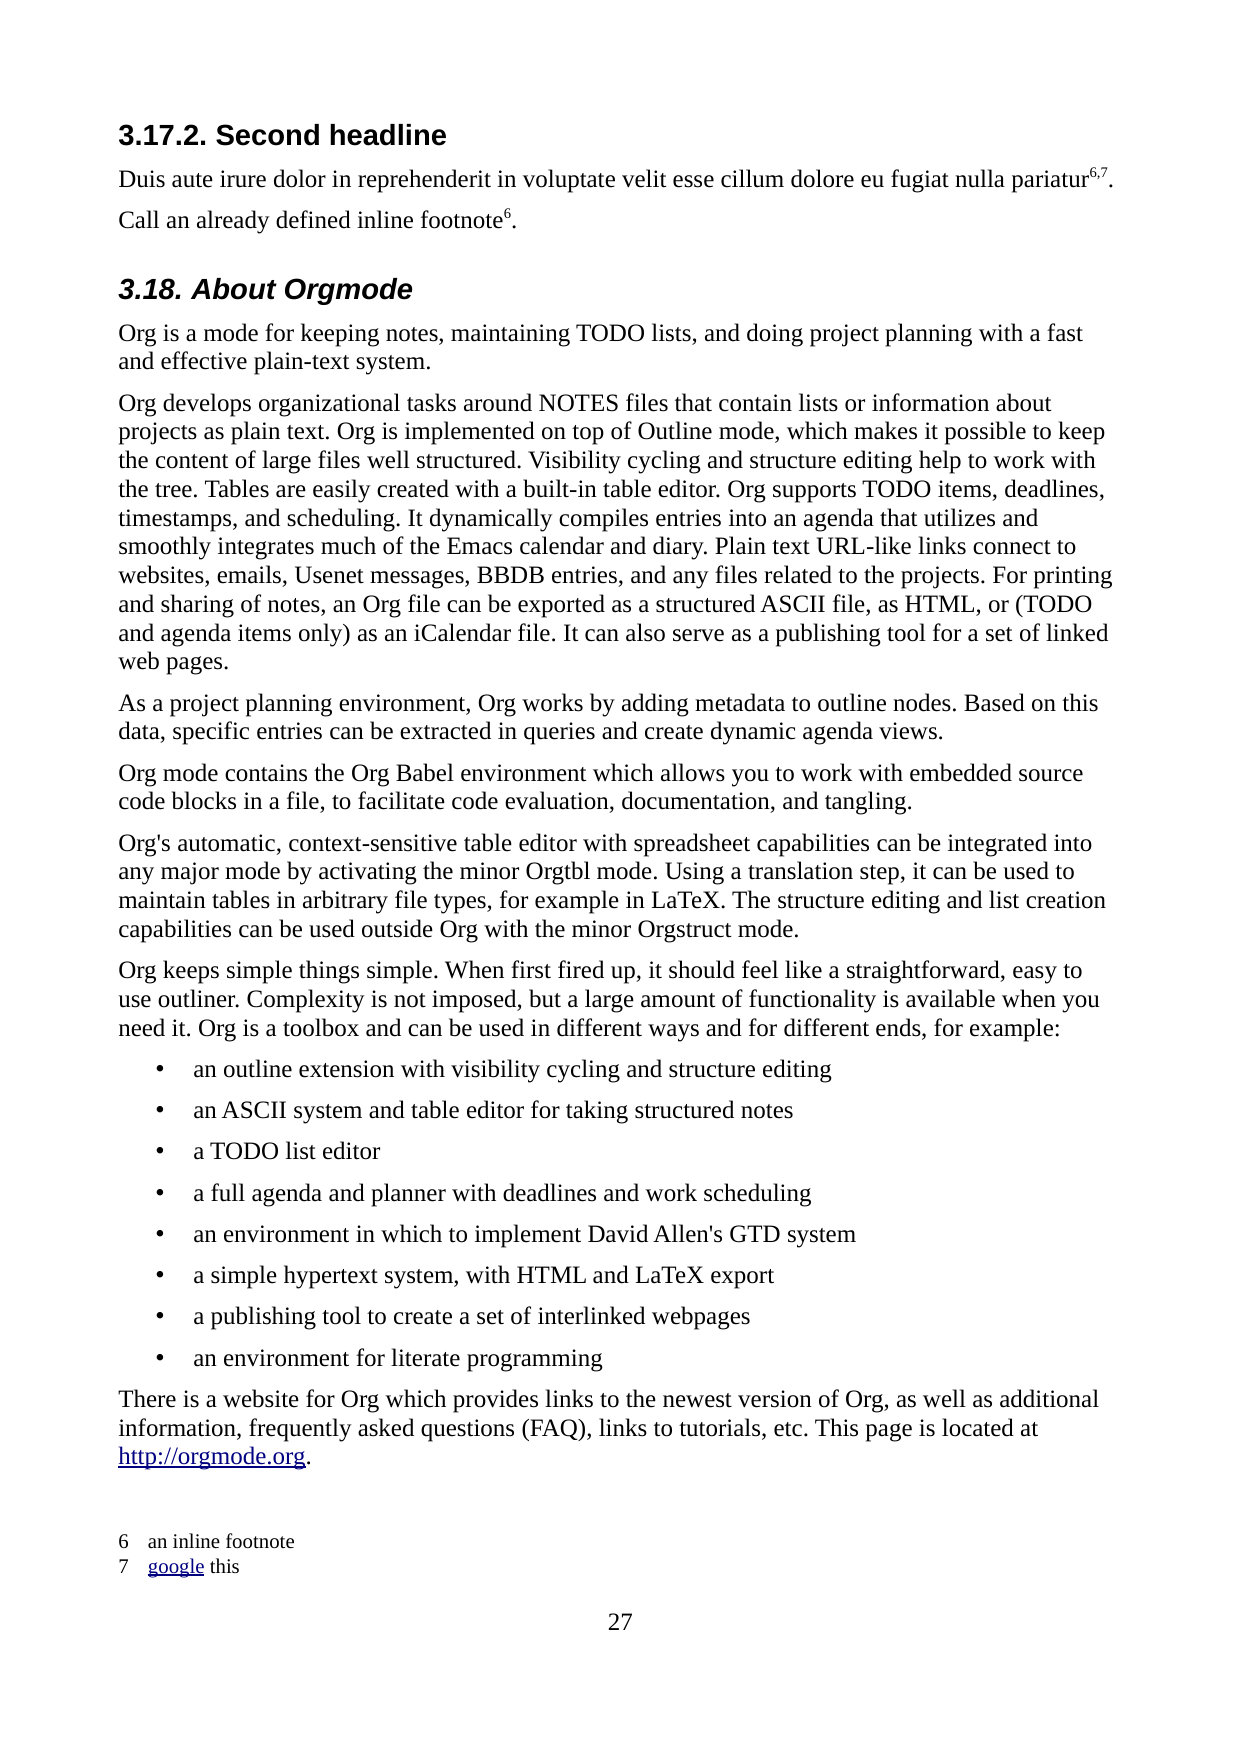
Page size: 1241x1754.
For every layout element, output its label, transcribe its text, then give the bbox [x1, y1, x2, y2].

text Org develops organizational tasks around NOTES files that contain lists or information about projects as plain text. Org is implemented on top of Outline mode, which makes it possible to keep the content of large files well structured. Visibility cycling and structure editing help to work with the tree. Tables are easily created with a built-in table editor. Org supports TODO items, deadlines, timestamps, and scheduling. It dynamically compiles entries into an agenda that utilizes and smoothly integrates much of the Emacs calendar and diary. Plain text URL-like links connect to websites, emails, Usenet messages, BBDB entries, and any files related to the projects. For printing and sharing of notes, an Org file can be exported as a structured ASCII file, as HTML, or (TODO and agenda items only) as an iCalendar file. It can also serve as a publishing tool for a set of linked web pages. [118, 388, 1122, 675]
text Org is a mode for keeping notes, maintaining TODO lists, and doing project planning with a fast and effective plain-text system. [118, 318, 1122, 375]
text Org keeps simple things simple. When first fired up, it should feel like a straightforward, easy to use outliner. Complexity is not imposed, but a large amount of functionality is available when you need it. Org is a toolbox and can be used in different ways and for different ends, for example: [118, 955, 1122, 1041]
list a publishing tool to create a set of interlinked webpages [156, 1301, 1122, 1330]
text Org's automatic, context-sensitive table editor with spreadsheet capabilities can be integrated into any major mode by activating the minor Orgtbl mode. Using a translation step, it can be used to maintain tables in arbitrary file types, for example in LaTeX. The structure editing and list creation capabilities can be used outside Org with the minor Orgstruct mode. [118, 828, 1122, 943]
list an outline extension with visibility cycling and structure editing [156, 1054, 1122, 1083]
text Call an already defined inline footnote6. [118, 205, 1122, 234]
text There is a website for Org which provides links to the newest version of Org, as well as additional information, frequently asked questions (FAQ), links to tutorials, etc. This page is located at http://orgmode.org. [118, 1384, 1122, 1470]
list an environment in which to implement David Allen's GTD system [156, 1219, 1122, 1248]
list an environment for literate programming [156, 1343, 1122, 1371]
text Duis aute irure dolor in reprehenderit in voluptate velit esse cillum dolore eu fugiat nulla pariatur,. [118, 164, 1122, 193]
list a TODO list editor [156, 1136, 1122, 1165]
list an ASCII system and table editor for taking structured notes [156, 1095, 1122, 1124]
list a full agenda and planner with deadlines and work scheduling [156, 1178, 1122, 1206]
text an inline footnote [118, 1529, 1122, 1553]
text Org mode contains the Org Babel environment which allows you to work with embedded source code blocks in a file, to facilitate code evaluation, documentation, and tangling. [118, 758, 1122, 815]
text As a project planning environment, Org works by adding metadata to outline nodes. Based on this data, specific entries can be extracted in queries and create dynamic agenda views. [118, 688, 1122, 745]
subtitle Second headline [118, 118, 1122, 152]
list a simple hypertext system, with HTML and LaTeX export [156, 1260, 1122, 1289]
subtitle About Orgmode [118, 272, 1122, 305]
text google this [118, 1553, 1122, 1578]
